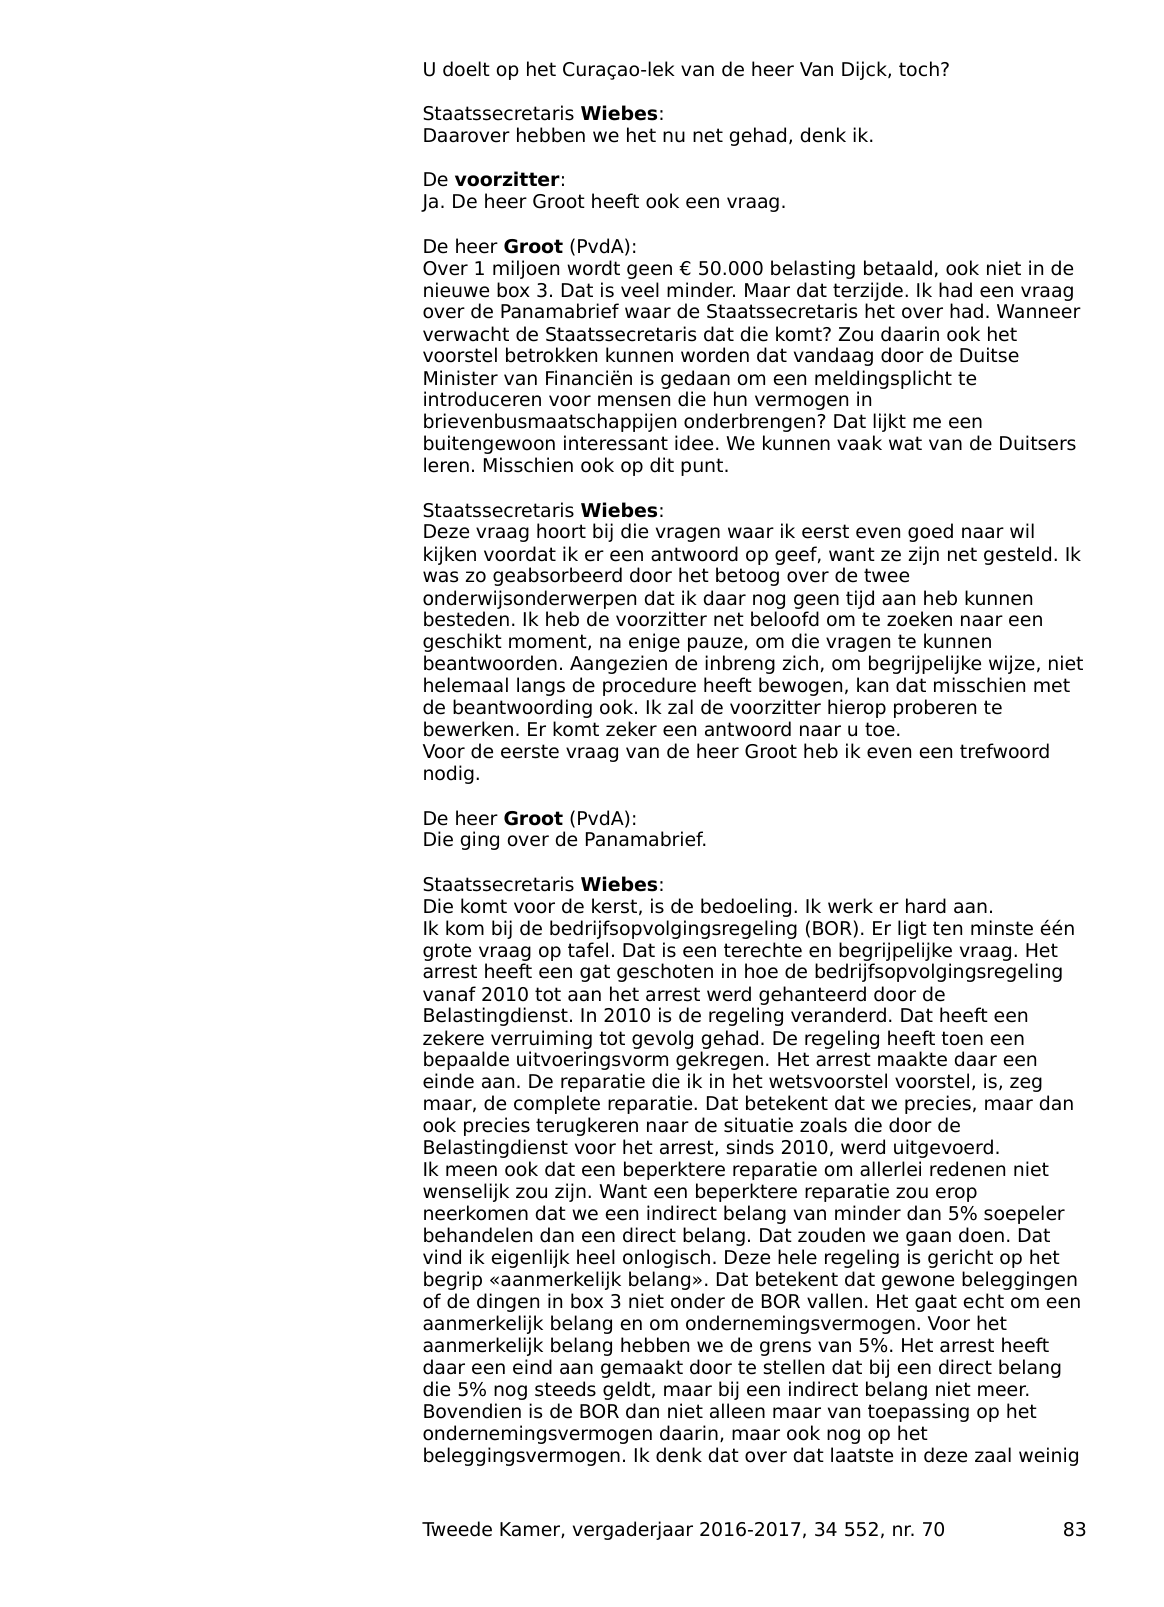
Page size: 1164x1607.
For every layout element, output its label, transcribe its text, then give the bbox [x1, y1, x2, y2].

text De heer Groot (PvdA): [422, 236, 1087, 257]
text Die ging over de Panamabrief. [422, 829, 1087, 851]
text Ik kom bij de bedrijfsopvolgingsregeling (BOR). Er ligt ten minste één grote vraag op tafel. Dat is een terechte en begrijpelijke vraag. Het arrest heeft een gat geschoten in hoe de bedrijfsopvolgingsregeling vanaf 2010 tot aan het arrest werd gehanteerd door de Belastingdienst. In 2010 is de regeling veranderd. Dat heeft een zekere verruiming tot gevolg gehad. De regeling heeft toen een bepaalde uitvoeringsvorm gekregen. Het arrest maakte daar een einde aan. De reparatie die ik in het wetsvoorstel voorstel, is, zeg maar, de complete reparatie. Dat betekent dat we precies, maar dan ook precies terugkeren naar de situatie zoals die door de Belastingdienst voor het arrest, sinds 2010, werd uitgevoerd. [422, 917, 1087, 1159]
text Ja. De heer Groot heeft ook een vraag. [422, 191, 1087, 213]
text Voor de eerste vraag van de heer Groot heb ik even een trefwoord nodig. [422, 741, 1087, 785]
text Staatssecretaris Wiebes: [422, 103, 1087, 125]
text Die komt voor de kerst, is de bedoeling. Ik werk er hard aan. [422, 896, 1087, 917]
text Staatssecretaris Wiebes: [422, 873, 1087, 896]
text Ik meen ook dat een beperktere reparatie om allerlei redenen niet wenselijk zou zijn. Want een beperktere reparatie zou erop neerkomen dat we een indirect belang van minder dan 5% soepeler behandelen dan een direct belang. Dat zouden we gaan doen. Dat vind ik eigenlijk heel onlogisch. Deze hele regeling is gericht op het begrip «aanmerkelijk belang». Dat betekent dat gewone beleggingen of de dingen in box 3 niet onder de BOR vallen. Het gaat echt om een aanmerkelijk belang en om ondernemingsvermogen. Voor het aanmerkelijk belang hebben we de grens van 5%. Het arrest heeft daar een eind aan gemaakt door te stellen dat bij een direct belang die 5% nog steeds geldt, maar bij een indirect belang niet meer. Bovendien is de BOR dan niet alleen maar van toepassing op het ondernemingsvermogen daarin, maar ook nog op het beleggingsvermogen. Ik denk dat over dat laatste in deze zaal weinig [422, 1159, 1087, 1467]
text Over 1 miljoen wordt geen € 50.000 belasting betaald, ook niet in de nieuwe box 3. Dat is veel minder. Maar dat terzijde. Ik had een vraag over de Panamabrief waar de Staatssecretaris het over had. Wanneer verwacht de Staatssecretaris dat die komt? Zou daarin ook het voorstel betrokken kunnen worden dat vandaag door de Duitse Minister van Financiën is gedaan om een meldingsplicht te introduceren voor mensen die hun vermogen in brievenbusmaatschappijen onderbrengen? Dat lijkt me een buitengewoon interessant idee. We kunnen vaak wat van de Duitsers leren. Misschien ook op dit punt. [422, 257, 1087, 477]
text Staatssecretaris Wiebes: [422, 499, 1087, 521]
text De heer Groot (PvdA): [422, 807, 1087, 829]
text De voorzitter: [422, 169, 1087, 191]
text Daarover hebben we het nu net gehad, denk ik. [422, 125, 1087, 147]
text U doelt op het Curaçao-lek van de heer Van Dijck, toch? [422, 59, 1087, 81]
text Deze vraag hoort bij die vragen waar ik eerst even goed naar wil kijken voordat ik er een antwoord op geef, want ze zijn net gesteld. Ik was zo geabsorbeerd door het betoog over de twee onderwijsonderwerpen dat ik daar nog geen tijd aan heb kunnen besteden. Ik heb de voorzitter net beloofd om te zoeken naar een geschikt moment, na enige pauze, om die vragen te kunnen beantwoorden. Aangezien de inbreng zich, om begrijpelijke wijze, niet helemaal langs de procedure heeft bewogen, kan dat misschien met de beantwoording ook. Ik zal de voorzitter hierop proberen te bewerken. Er komt zeker een antwoord naar u toe. [422, 521, 1087, 741]
